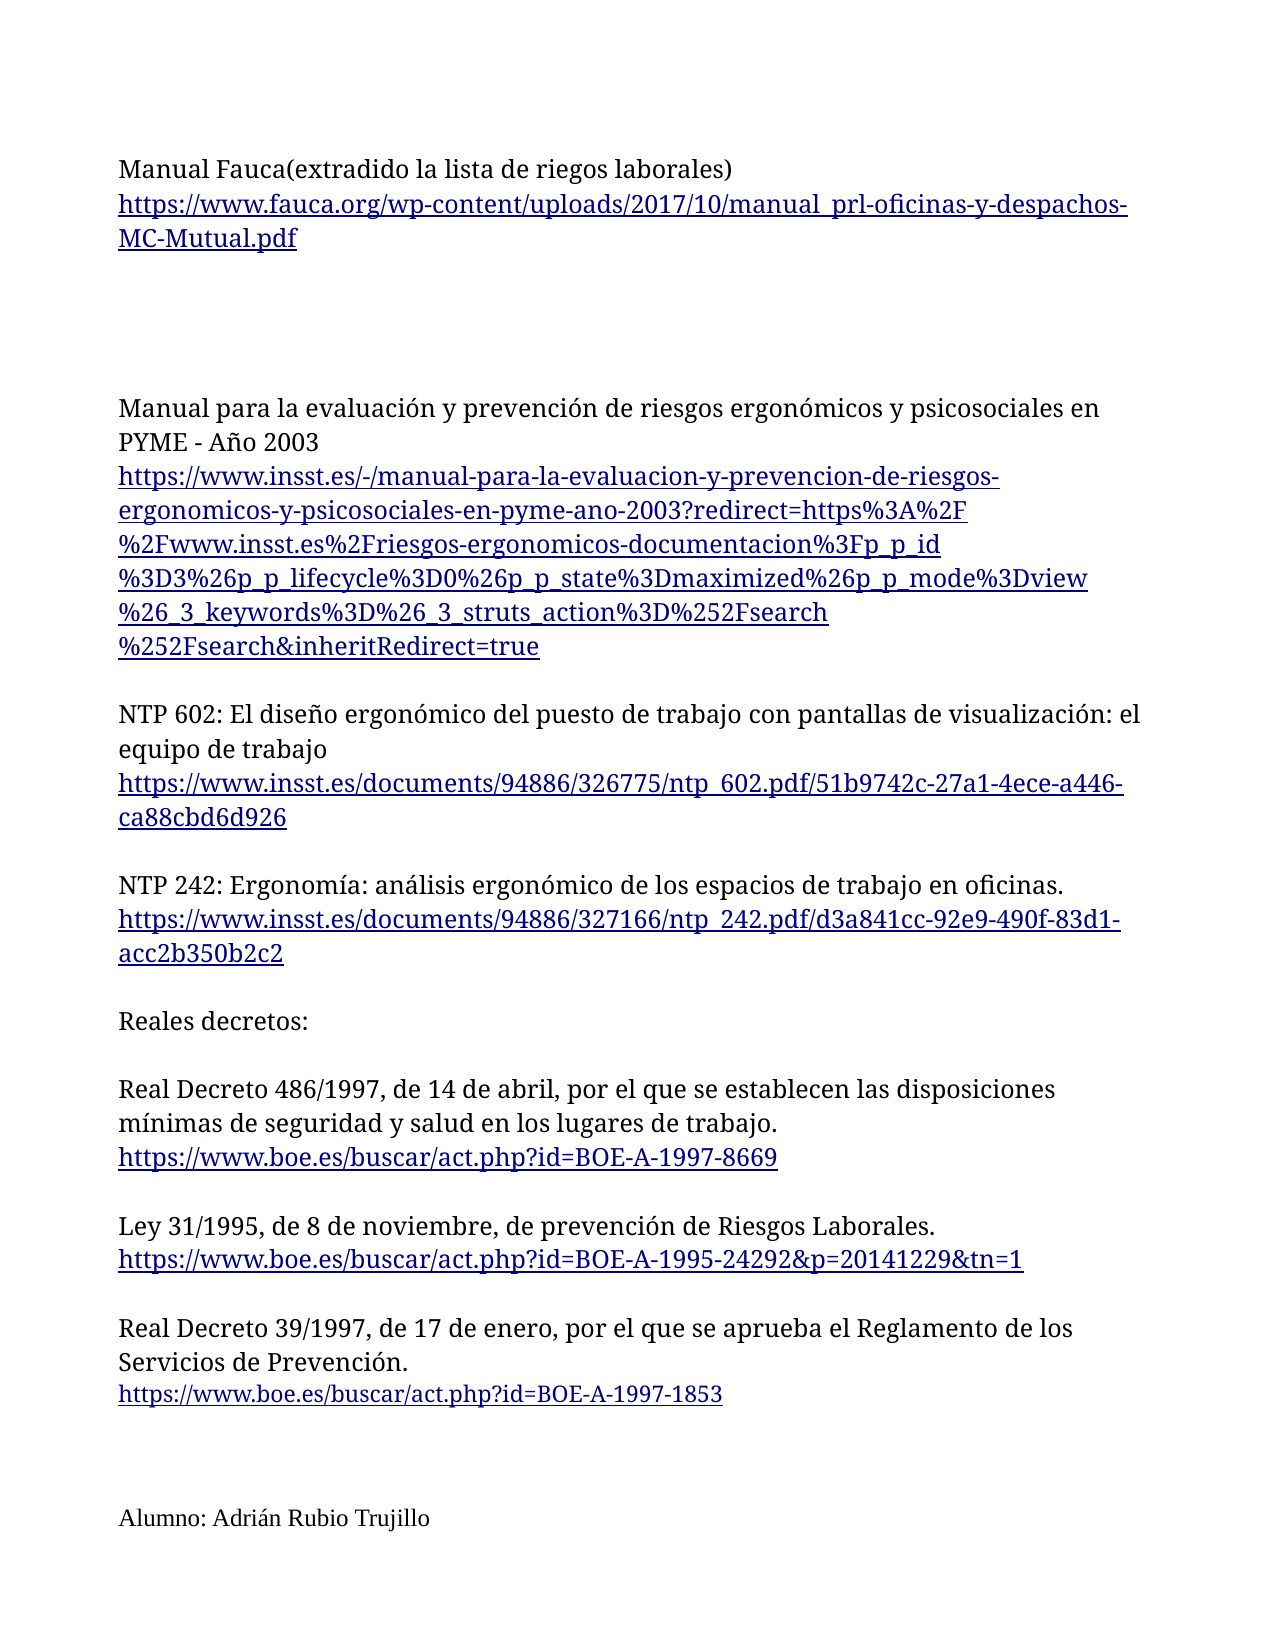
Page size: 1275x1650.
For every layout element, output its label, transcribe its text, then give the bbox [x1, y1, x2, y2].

text https://www.boe.es/buscar/act.php?id=BOE-A-1997-8669 [118, 1140, 1157, 1174]
text https://www.boe.es/buscar/act.php?id=BOE-A-1997-1853 [118, 1378, 1157, 1410]
text NTP 242: Ergonomía: análisis ergonómico de los espacios de trabajo en oficinas. [118, 867, 1157, 902]
text https://www.fauca.org/wp-content/uploads/2017/10/manual_prl-oficinas-y-despachos-MC-Mutual.pdf [118, 186, 1157, 254]
text Manual para la evaluación y prevención de riesgos ergonómicos y psicosociales en PYME - Año 2003 [118, 391, 1157, 459]
text https://www.insst.es/documents/94886/326775/ntp_602.pdf/51b9742c-27a1-4ece-a446-ca88cbd6d926 [118, 765, 1157, 833]
text NTP 602: El diseño ergonómico del puesto de trabajo con pantallas de visualización: el equipo de trabajo [118, 697, 1157, 765]
text https://www.boe.es/buscar/act.php?id=BOE-A-1995-24292&p=20141229&tn=1 [118, 1242, 1157, 1276]
text Manual Fauca(extradido la lista de riegos laborales) [118, 152, 1157, 186]
text https://www.insst.es/-/manual-para-la-evaluacion-y-prevencion-de-riesgos-ergonomicos-y-psicosociales-en-pyme-ano-2003?redirect=https%3A%2F%2Fwww.insst.es%2Friesgos-ergonomicos-documentacion%3Fp_p_id%3D3%26p_p_lifecycle%3D0%26p_p_state%3Dmaximized%26p_p_mode%3Dview%26_3_keywords%3D%26_3_struts_action%3D%252Fsearch%252Fsearch&inheritRedirect=true [118, 459, 1157, 663]
text Reales decretos: [118, 1004, 1157, 1038]
text Real Decreto 39/1997, de 17 de enero, por el que se aprueba el Reglamento de los Servicios de Prevención. [118, 1310, 1157, 1378]
text Ley 31/1995, de 8 de noviembre, de prevención de Riesgos Laborales. [118, 1208, 1157, 1242]
text https://www.insst.es/documents/94886/327166/ntp_242.pdf/d3a841cc-92e9-490f-83d1-acc2b350b2c2 [118, 902, 1157, 970]
text Real Decreto 486/1997, de 14 de abril, por el que se establecen las disposiciones mínimas de seguridad y salud en los lugares de trabajo. [118, 1072, 1157, 1140]
